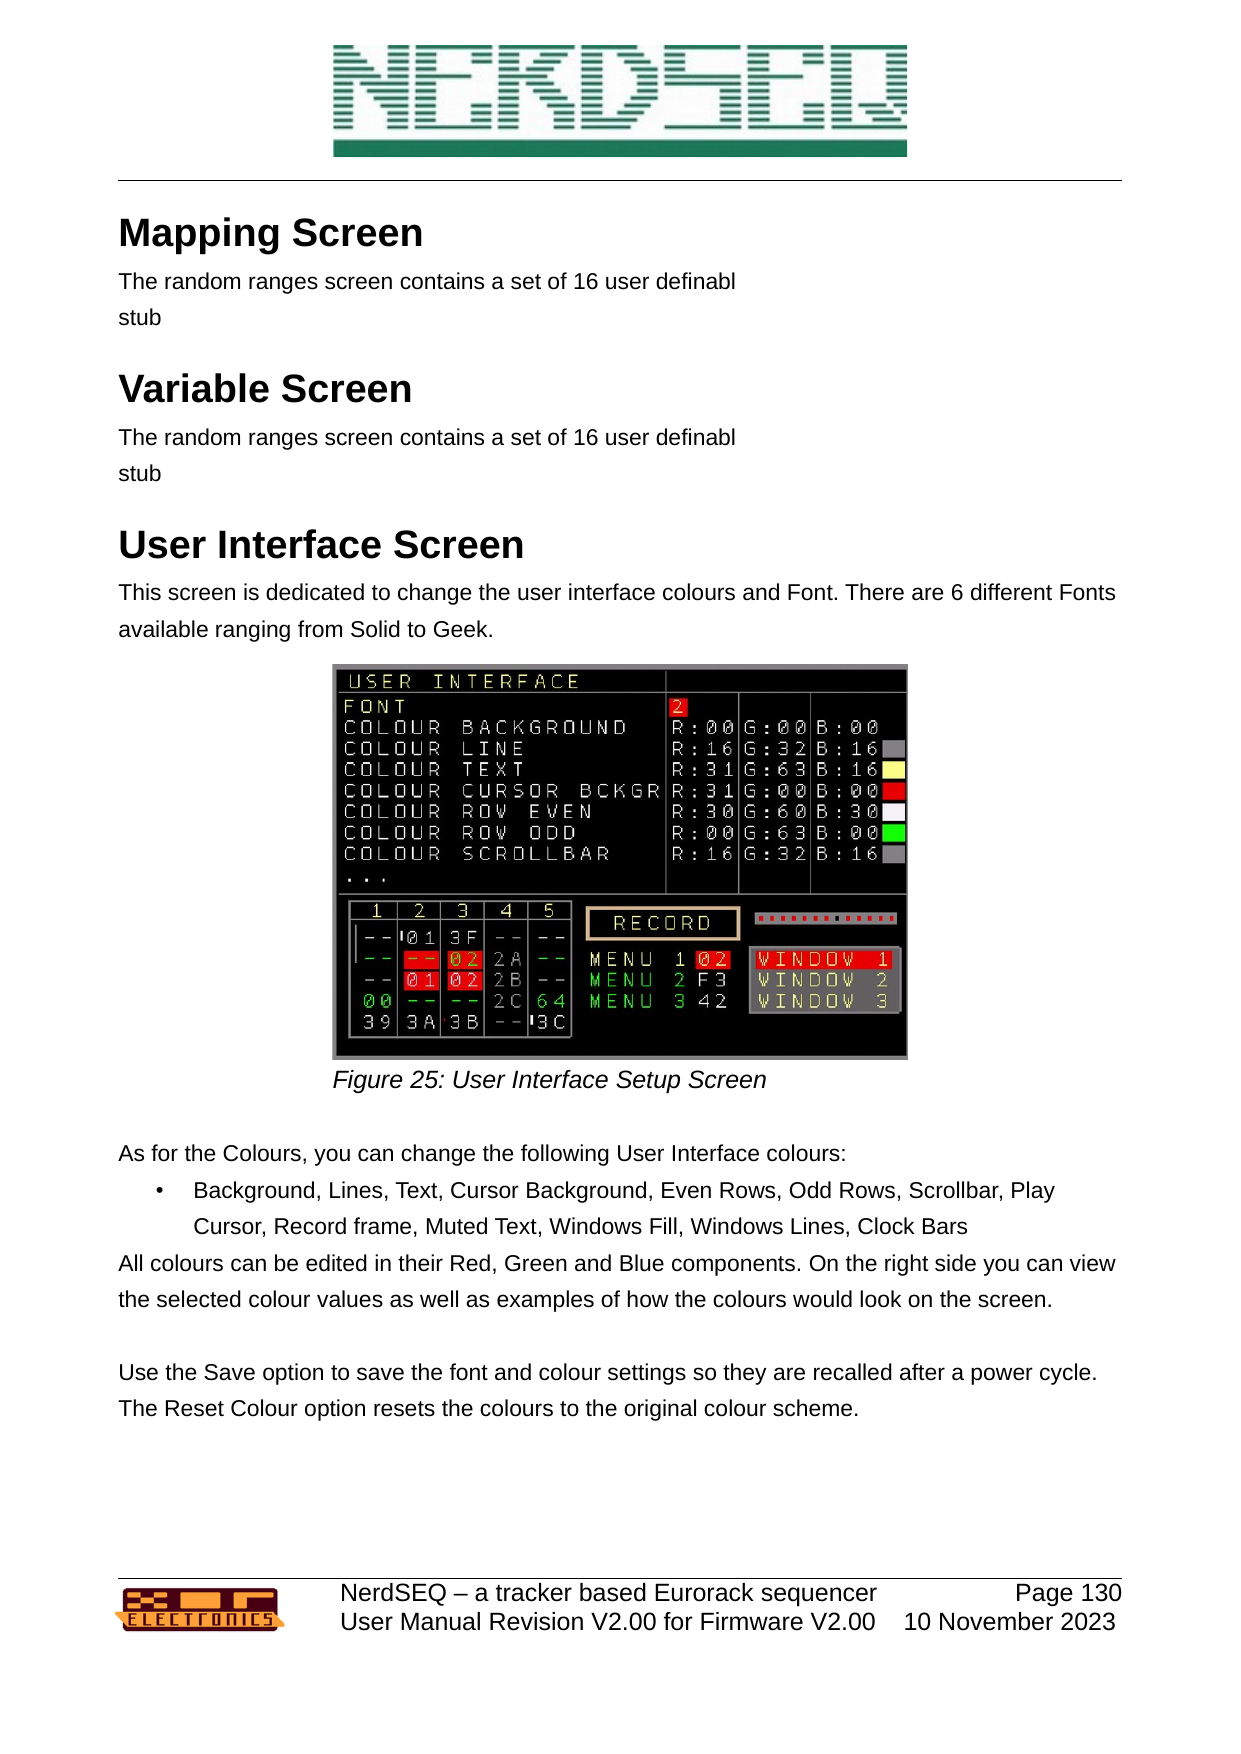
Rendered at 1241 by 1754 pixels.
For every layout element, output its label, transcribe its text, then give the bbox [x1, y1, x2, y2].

picture [333, 45, 908, 157]
text As for the Colours, you can change the following User Interface colours: [118, 1140, 1122, 1167]
picture [115, 1584, 285, 1634]
text This screen is dedicated to change the user interface colours and Font. There are 6 different Fonts available ranging from Solid to Geek. [118, 579, 1122, 642]
text The random ranges screen contains a set of 16 user definabl [118, 423, 1122, 450]
list Background, Lines, Text, Cursor Background, Even Rows, Odd Rows, Scrollbar, Play Cursor, Record frame, Muted Text, Windows Fill, Windows Lines, Clock Bars [156, 1177, 1122, 1239]
subtitle Mapping Screen [118, 209, 1122, 255]
text stub [118, 304, 1122, 330]
text All colours can be edited in their Red, Green and Blue components. On the right side you can view the selected colour values as well as examples of how the colours would look on the screen. [118, 1249, 1122, 1348]
text Figure 25: User Interface Setup Screen [332, 1060, 908, 1094]
text Use the Save option to save the font and colour settings so they are recalled after a power cycle. The Reset Colour option resets the colours to the original colour scheme. [118, 1358, 1122, 1421]
picture [332, 664, 908, 1060]
text stub [118, 460, 1122, 486]
text The random ranges screen contains a set of 16 user definabl [118, 268, 1122, 294]
subtitle User Interface Screen [118, 521, 1122, 567]
subtitle Variable Screen [118, 365, 1122, 411]
